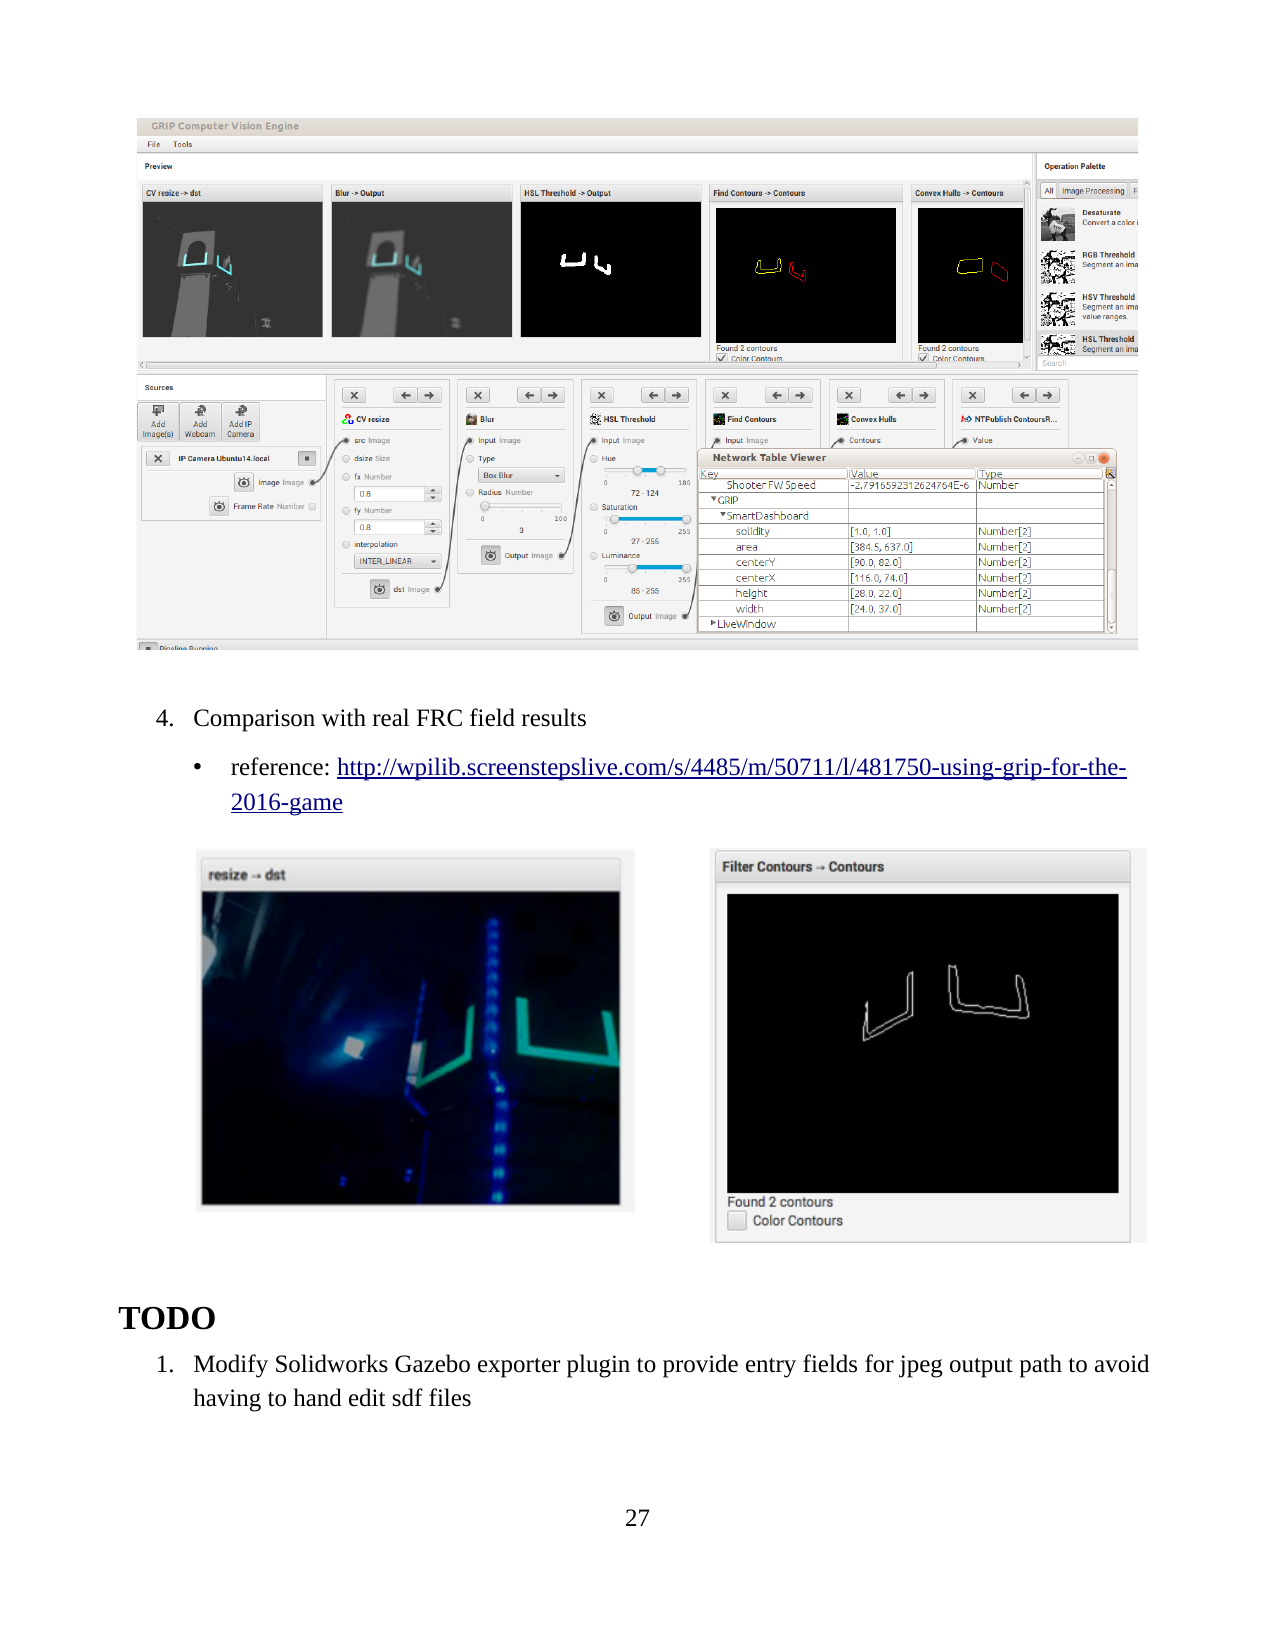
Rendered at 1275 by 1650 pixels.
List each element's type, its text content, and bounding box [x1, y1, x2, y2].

subtitle TODO [118, 1298, 1157, 1336]
picture [709, 848, 1148, 1243]
list Comparison with real FRC field results [156, 703, 1157, 732]
picture [195, 846, 635, 1212]
picture [136, 118, 1139, 650]
list Modify Solidworks Gazebo exporter plugin to provide entry fields for jpeg output path to avoid having to hand edit sdf files [156, 1349, 1157, 1412]
list reference: http://wpilib.screenstepslive.com/s/4485/m/50711/l/481750-using-grip-for-the-2016-game [193, 752, 1157, 816]
